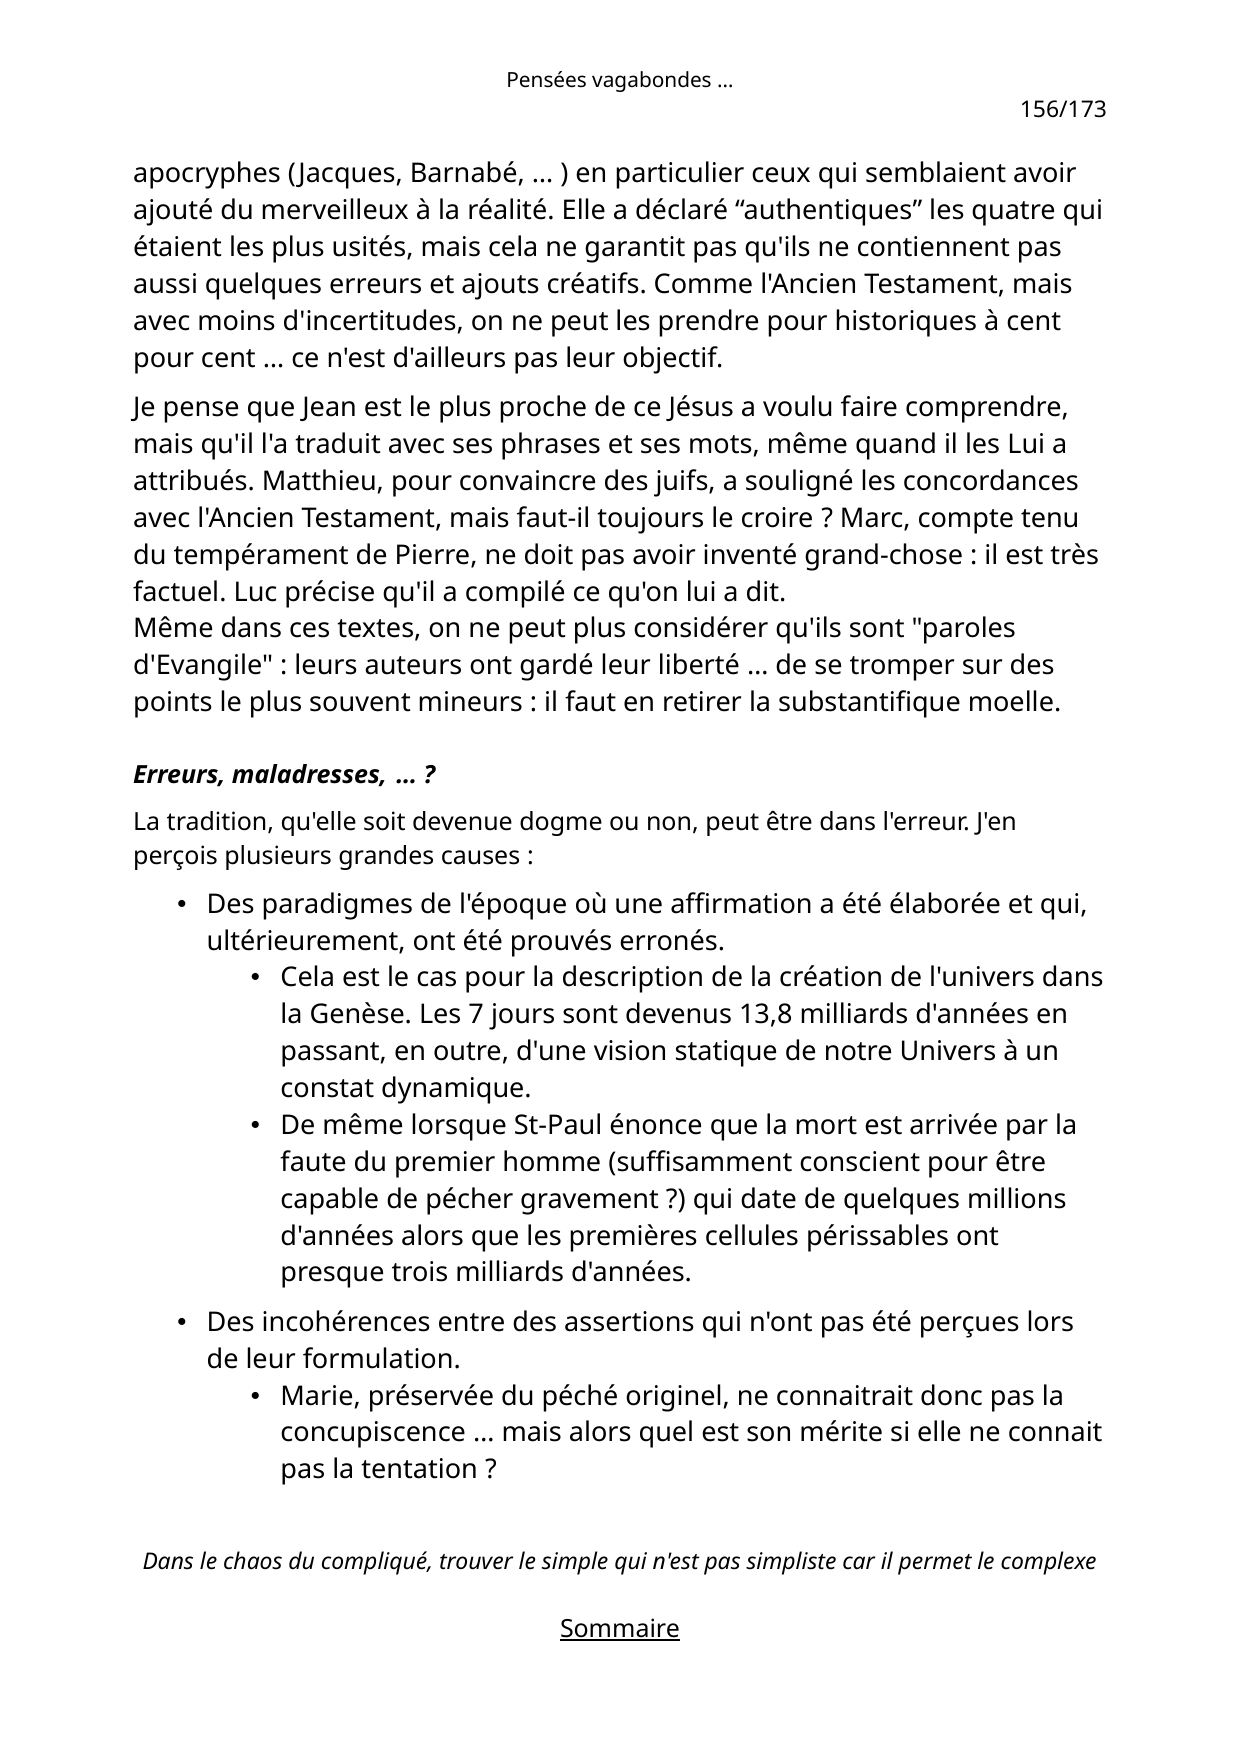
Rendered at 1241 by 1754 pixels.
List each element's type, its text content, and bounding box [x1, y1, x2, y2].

text La tradition, qu'elle soit devenue dogme ou non, peut être dans l'erreur. J'en perçois plusieurs grandes causes : [133, 803, 1107, 872]
list Cela est le cas pour la description de la création de l'univers dans la Genèse. Les 7 jours sont devenus 13,8 milliards d'années en passant, en outre, d'une vision statique de notre Univers à un constat dynamique. [251, 958, 1107, 1105]
text apocryphes (Jacques, Barnabé, … ) en particulier ceux qui semblaient avoir ajouté du merveilleux à la réalité. Elle a déclaré “authentiques” les quatre qui étaient les plus usités, mais cela ne garantit pas qu'ils ne contiennent pas aussi quelques erreurs et ajouts créatifs. Comme l'Ancien Testament, mais avec moins d'incertitudes, on ne peut les prendre pour historiques à cent pour cent … ce n'est d'ailleurs pas leur objectif. [133, 154, 1107, 375]
list Marie, préservée du péché originel, ne connaitrait donc pas la concupiscence … mais alors quel est son mérite si elle ne connait pas la tentation ? [251, 1376, 1107, 1487]
list De même lorsque St-Paul énonce que la mort est arrivée par la faute du premier homme (suffisamment conscient pour être capable de pécher gravement ?) qui date de quelques millions d'années alors que les premières cellules périssables ont presque trois milliards d'années. [251, 1105, 1107, 1290]
list Des paradigmes de l'époque où une affirmation a été élaborée et qui, ultérieurement, ont été prouvés erronés. [177, 884, 1107, 958]
list Des incohérences entre des assertions qui n'ont pas été perçues lors de leur formulation. [177, 1302, 1107, 1376]
subtitle Erreurs, maladresses, … ? [133, 757, 1107, 791]
text Je pense que Jean est le plus proche de ce Jésus a voulu faire comprendre, mais qu'il l'a traduit avec ses phrases et ses mots, même quand il les Lui a attribués. Matthieu, pour convaincre des juifs, a souligné les concordances avec l'Ancien Testament, mais faut-il toujours le croire ? Marc, compte tenu du tempérament de Pierre, ne doit pas avoir inventé grand-chose : il est très factuel. Luc précise qu'il a compilé ce qu'on lui a dit. Même dans ces textes, on ne peut plus considérer qu'ils sont "paroles d'Evangile" : leurs auteurs ont gardé leur liberté … de se tromper sur des points le plus souvent mineurs : il faut en retirer la substantifique moelle. [133, 388, 1107, 719]
